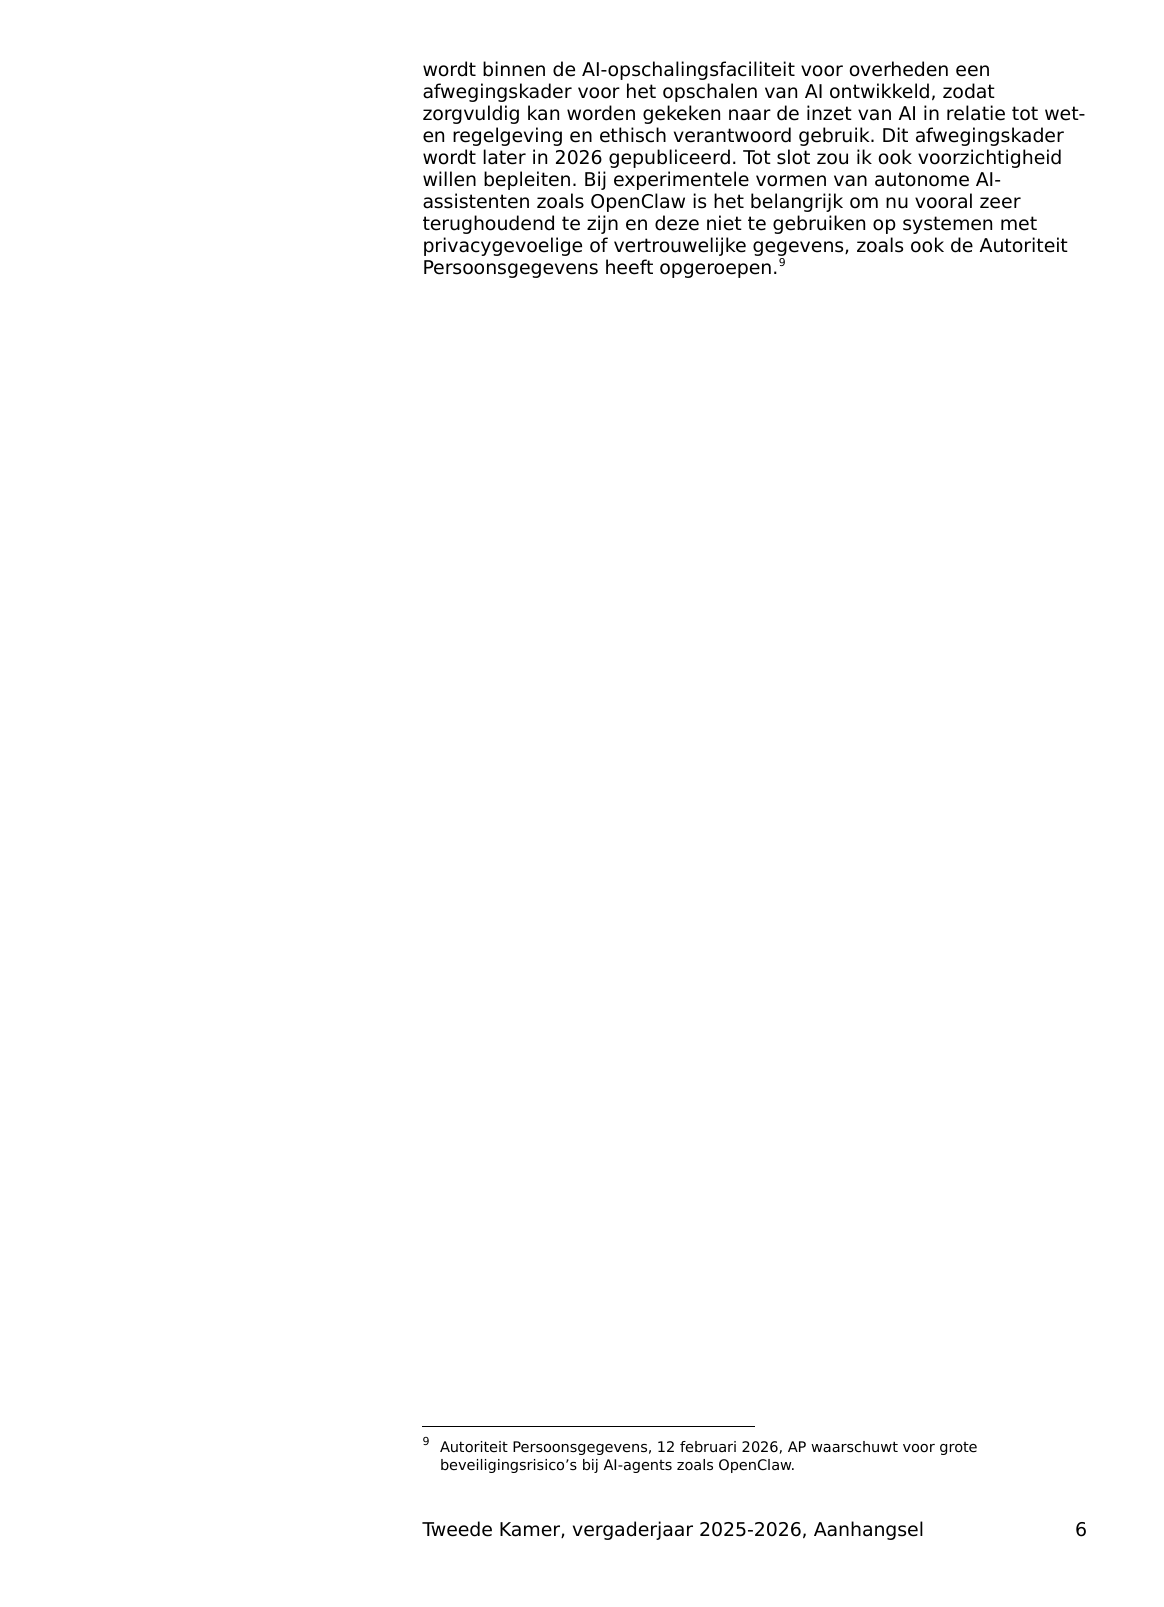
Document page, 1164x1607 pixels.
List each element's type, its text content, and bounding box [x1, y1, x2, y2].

text Autoriteit Persoonsgegevens, 12 februari 2026, AP waarschuwt voor grote beveiligingsrisico’s bij AI-agents zoals OpenClaw. [422, 1435, 1087, 1474]
text wordt binnen de AI-opschalingsfaciliteit voor overheden een afwegingskader voor het opschalen van AI ontwikkeld, zodat zorgvuldig kan worden gekeken naar de inzet van AI in relatie tot wet- en regelgeving en ethisch verantwoord gebruik. Dit afwegingskader wordt later in 2026 gepubliceerd. Tot slot zou ik ook voorzichtigheid willen bepleiten. Bij experimentele vormen van autonome AI-assistenten zoals OpenClaw is het belangrijk om nu vooral zeer terughoudend te zijn en deze niet te gebruiken op systemen met privacygevoelige of vertrouwelijke gegevens, zoals ook de Autoriteit Persoonsgegevens heeft opgeroepen. [422, 59, 1087, 279]
